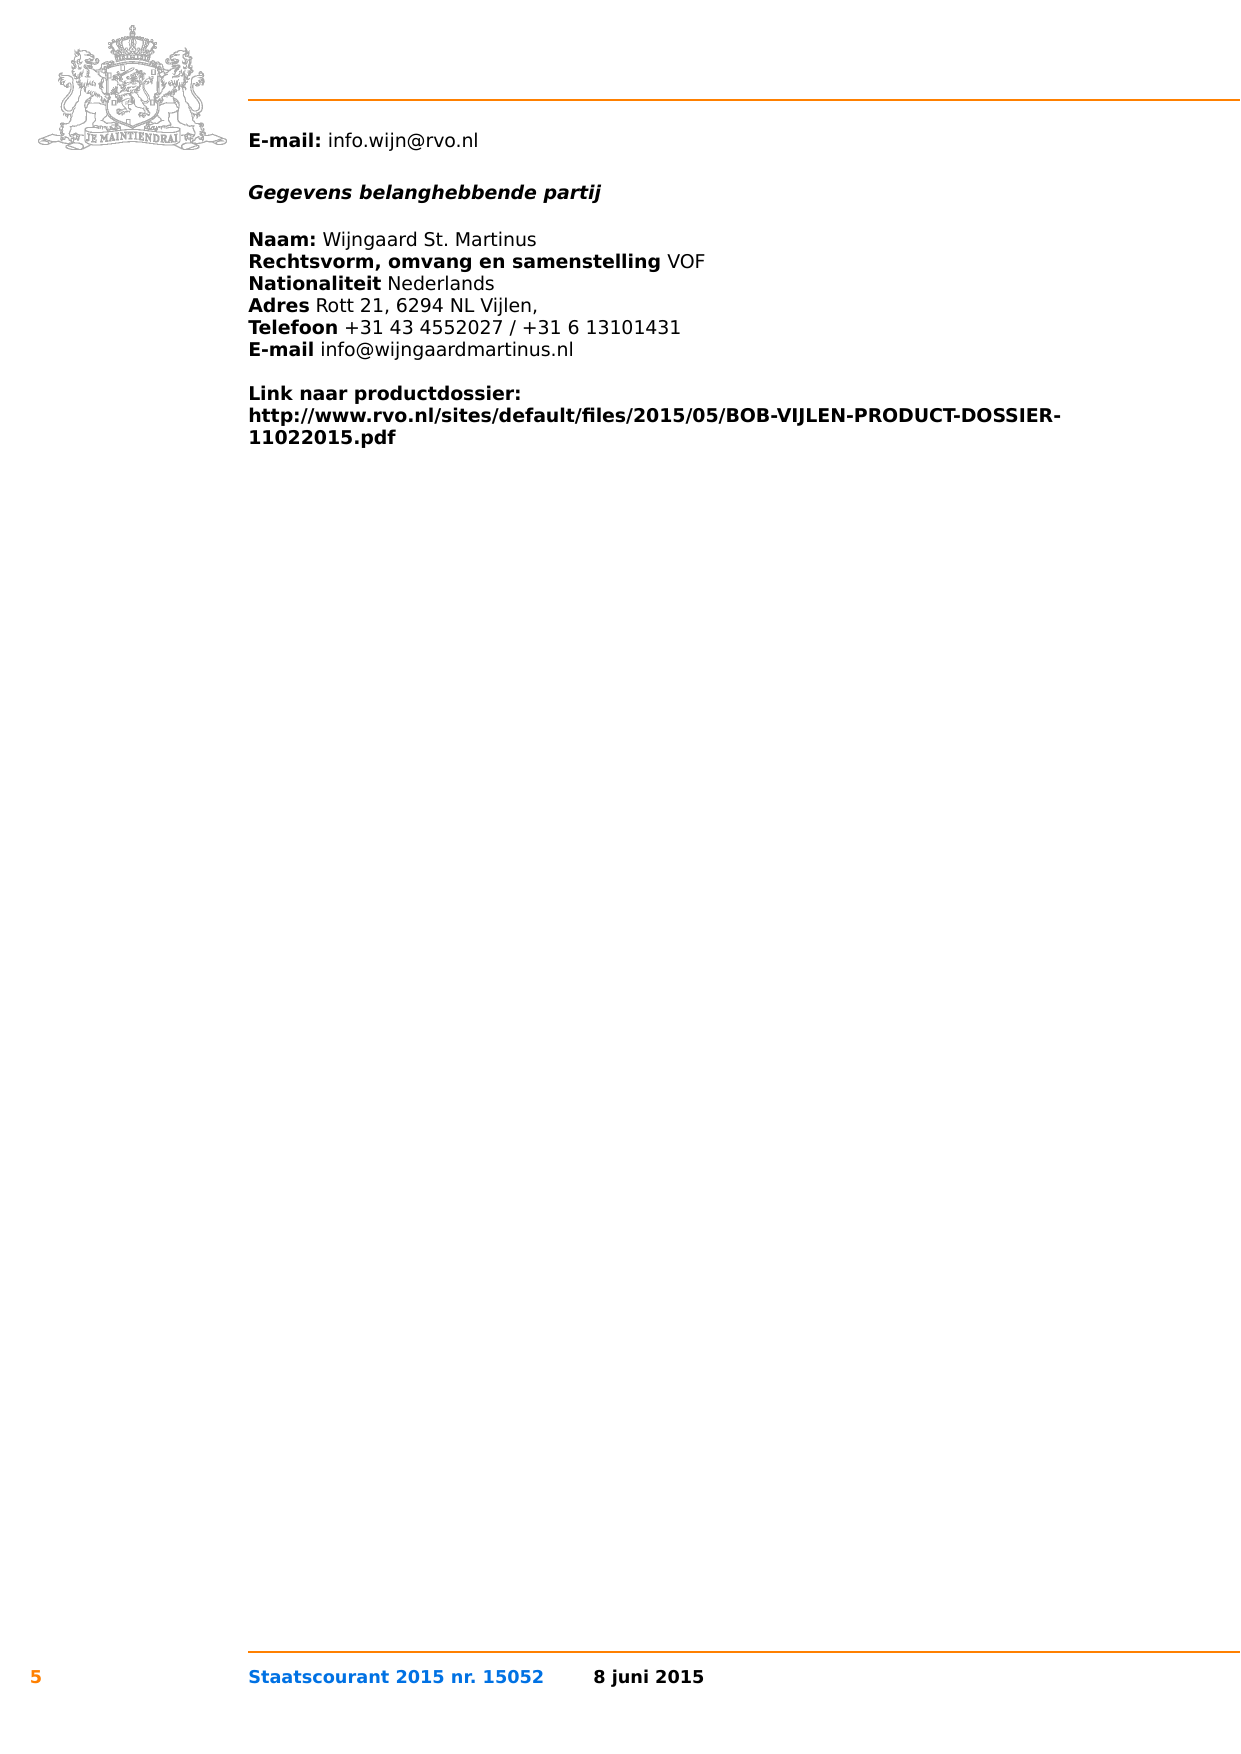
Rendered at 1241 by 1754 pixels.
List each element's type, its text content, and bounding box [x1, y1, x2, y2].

text Nationaliteit Nederlands [248, 273, 1163, 295]
text Naam: Wijngaard St. Martinus [248, 229, 1163, 251]
picture [38, 25, 227, 150]
text E-mail info@wijngaardmartinus.nl [248, 339, 1163, 361]
text Link naar productdossier: [248, 383, 1163, 404]
text Telefoon +31 43 4552027 / +31 6 13101431 [248, 317, 1163, 339]
text Rechtsvorm, omvang en samenstelling VOF [248, 251, 1163, 273]
text E-mail: info.wijn@rvo.nl [248, 130, 1163, 152]
subtitle Gegevens belanghebbende partij [248, 182, 1163, 204]
text http://www.rvo.nl/sites/default/files/2015/05/BOB-VIJLEN-PRODUCT-DOSSIER-11022015.pdf [248, 404, 1163, 448]
text Adres Rott 21, 6294 NL Vijlen, [248, 295, 1163, 317]
